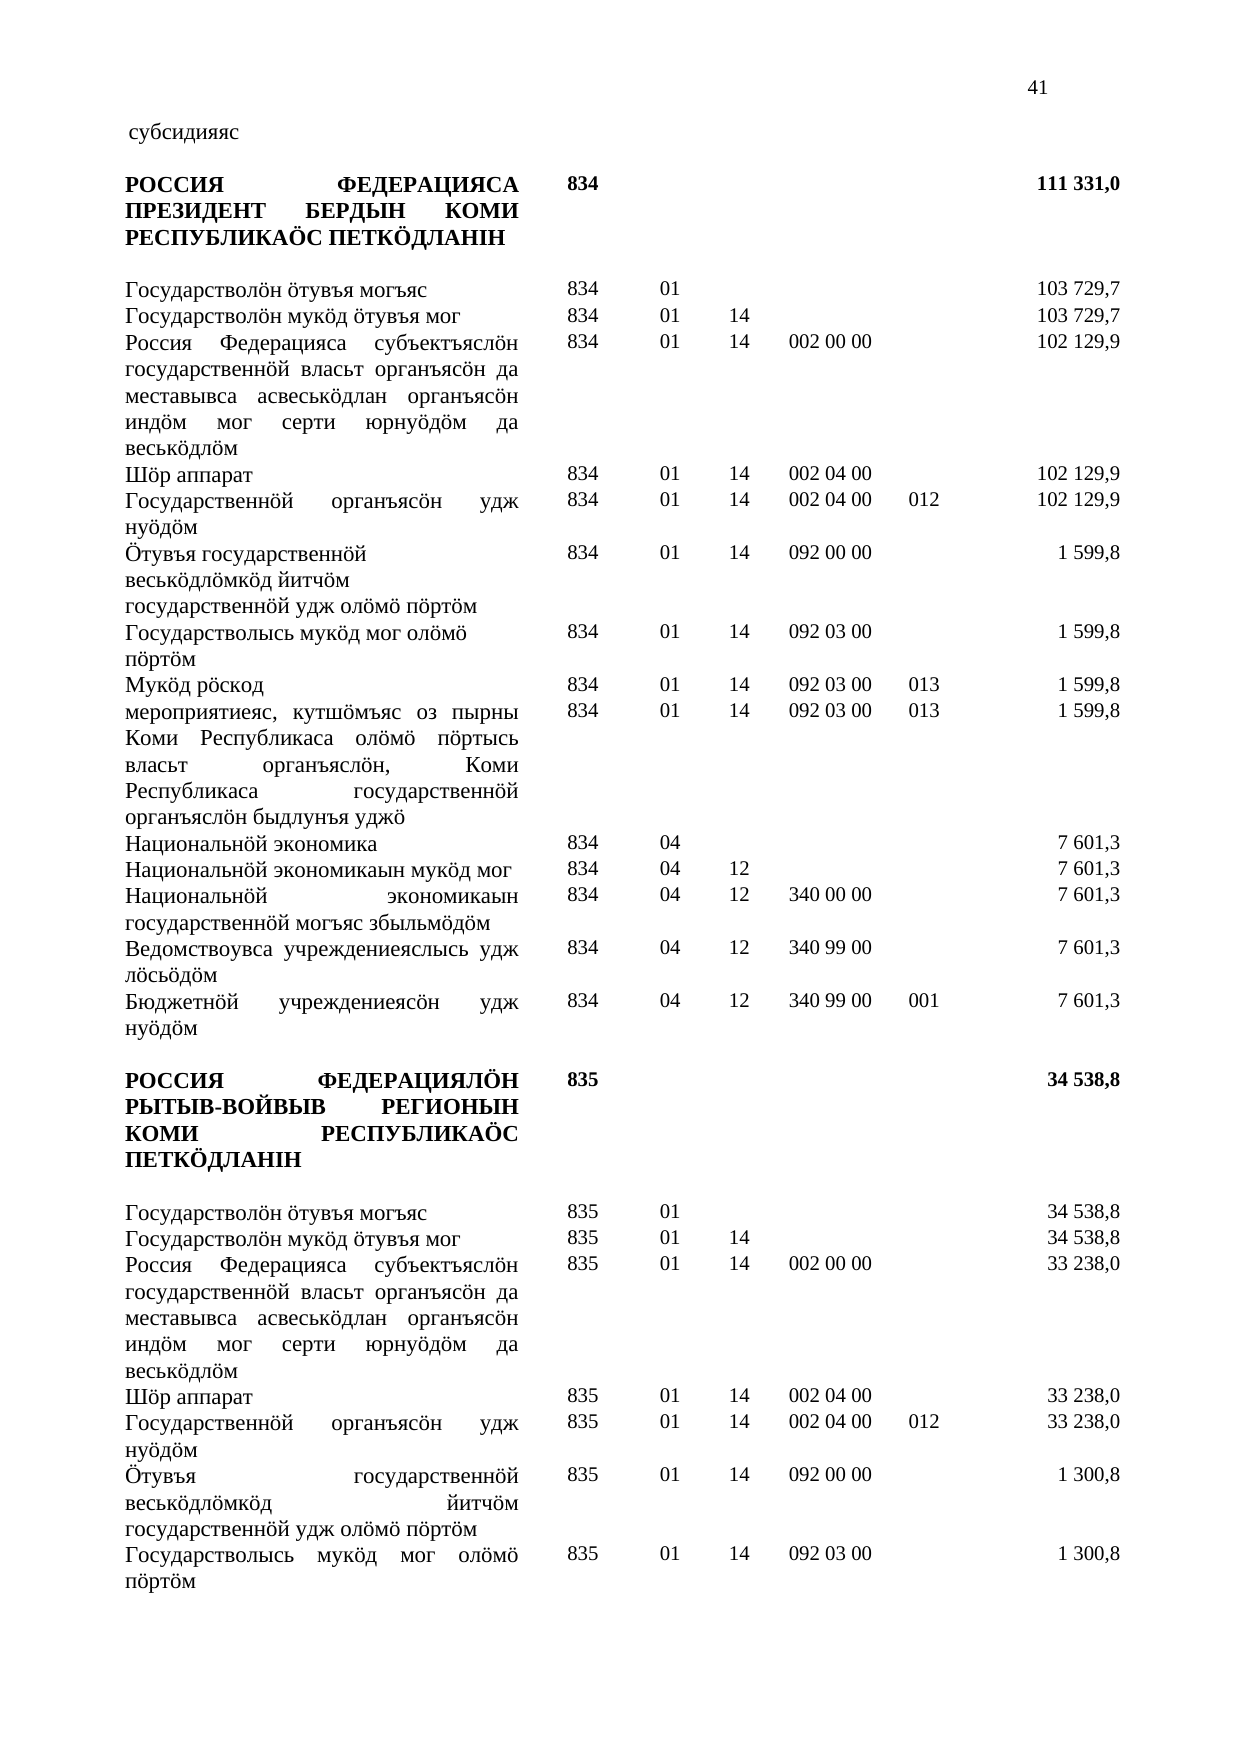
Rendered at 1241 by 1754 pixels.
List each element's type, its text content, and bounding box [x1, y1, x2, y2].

table_cell 01 [635, 540, 704, 619]
table_cell 04 [635, 883, 704, 935]
table_cell 14 [705, 1383, 774, 1409]
table_cell 013 [886, 672, 961, 698]
table_cell Мукöд рöскод [114, 672, 530, 698]
table_cell 835 [530, 1251, 635, 1383]
table_cell 834 [530, 698, 635, 830]
table_cell 01 [635, 461, 704, 487]
table_cell субсидияяс [114, 118, 530, 171]
table_cell [886, 276, 961, 303]
table_cell 01 [635, 1199, 704, 1225]
table_cell [705, 1067, 774, 1199]
table_cell [886, 1225, 961, 1251]
table_cell [774, 1067, 886, 1199]
table_cell [886, 883, 961, 935]
table_cell 1 300,8 [961, 1541, 1131, 1594]
table_cell 34 538,8 [961, 1199, 1131, 1225]
table_cell 092 03 00 [774, 698, 886, 830]
table_cell 01 [635, 1225, 704, 1251]
table_cell 012 [886, 1410, 961, 1462]
table_cell 7 601,3 [961, 856, 1131, 882]
table_cell 01 [635, 1462, 704, 1541]
table_cell 14 [705, 540, 774, 619]
table_cell 14 [705, 619, 774, 672]
table_cell 12 [705, 935, 774, 988]
table_cell Национальнöй экономика [114, 830, 530, 856]
table_cell [635, 118, 704, 171]
table_cell [886, 1199, 961, 1225]
table_cell [774, 830, 886, 856]
table_cell 012 [886, 487, 961, 540]
table_cell Государстволöн öтувъя могъяс [114, 1199, 530, 1225]
table_cell [886, 935, 961, 988]
table_cell 835 [530, 1410, 635, 1462]
table_cell [886, 1067, 961, 1199]
table_cell [705, 276, 774, 303]
table_cell [774, 1225, 886, 1251]
table_cell 834 [530, 672, 635, 698]
table_cell Öтувъя государственнöй веськöдлöмкöд йитчöм государственнöй удж олöмö пöртöм [114, 1462, 530, 1541]
table_cell мероприятиеяс, кутшöмъяс оз пырны Коми Республикаса олöмö пöртысь власьт органъяслöн, Коми Республикаса государственнöй органъяслöн быдлунъя уджö [114, 698, 530, 830]
table_cell [774, 171, 886, 276]
table_cell 092 03 00 [774, 619, 886, 672]
table_cell [886, 1541, 961, 1594]
table_cell 102 129,9 [961, 461, 1131, 487]
table_cell 01 [635, 672, 704, 698]
table_cell 7 601,3 [961, 988, 1131, 1067]
table_cell [774, 303, 886, 329]
table_cell [886, 1383, 961, 1409]
table_cell 834 [530, 171, 635, 276]
table_cell 103 729,7 [961, 276, 1131, 303]
table_cell 834 [530, 830, 635, 856]
table_cell 7 601,3 [961, 935, 1131, 988]
table_cell [774, 856, 886, 882]
table_cell Государственнöй органъясöн удж нуöдöм [114, 487, 530, 540]
table_cell 002 00 00 [774, 329, 886, 461]
table_cell 33 238,0 [961, 1410, 1131, 1462]
table_cell 834 [530, 461, 635, 487]
table_cell Государстволöн öтувъя могъяс [114, 276, 530, 303]
table_cell [886, 171, 961, 276]
table_cell 103 729,7 [961, 303, 1131, 329]
table_cell 01 [635, 276, 704, 303]
table_cell 111 331,0 [961, 171, 1131, 276]
table_cell 01 [635, 487, 704, 540]
table_cell Бюджетнöй учреждениеясöн удж нуöдöм [114, 988, 530, 1067]
table_cell 002 00 00 [774, 1251, 886, 1383]
table_cell [886, 540, 961, 619]
table_cell 092 03 00 [774, 672, 886, 698]
table_cell 340 99 00 [774, 935, 886, 988]
table_cell 04 [635, 856, 704, 882]
table_cell 14 [705, 698, 774, 830]
table_cell [886, 118, 961, 171]
table_cell 14 [705, 1225, 774, 1251]
table_cell РОССИЯ ФЕДЕРАЦИЯЛÖН РЫТЫВ-ВОЙВЫВ РЕГИОНЫН КОМИ РЕСПУБЛИКАÖС ПЕТКÖДЛАНIН [114, 1067, 530, 1199]
table_cell [774, 1199, 886, 1225]
table_cell [705, 830, 774, 856]
table_cell 102 129,9 [961, 329, 1131, 461]
table_cell [886, 1462, 961, 1541]
table_cell Россия Федерацияса субъектъяслöн государственнöй власьт органъясöн да меставывса асвеськöдлан органъясöн индöм мог серти юрнуöдöм да веськöдлöм [114, 329, 530, 461]
table_cell 340 99 00 [774, 988, 886, 1067]
table_cell [886, 830, 961, 856]
table_cell Шöр аппарат [114, 461, 530, 487]
table_cell Национальнöй экономикаын мукöд мог [114, 856, 530, 882]
table_cell 102 129,9 [961, 487, 1131, 540]
table_cell 04 [635, 935, 704, 988]
table_cell [635, 171, 704, 276]
table_cell 14 [705, 487, 774, 540]
table_cell [886, 1251, 961, 1383]
table_cell 33 238,0 [961, 1383, 1131, 1409]
table_cell 002 04 00 [774, 1383, 886, 1409]
table_cell 835 [530, 1199, 635, 1225]
table_cell 34 538,8 [961, 1067, 1131, 1199]
table_cell 002 04 00 [774, 487, 886, 540]
table_cell 7 601,3 [961, 883, 1131, 935]
table_cell 14 [705, 1251, 774, 1383]
table_cell 1 599,8 [961, 698, 1131, 830]
table_cell 1 599,8 [961, 672, 1131, 698]
table_cell [886, 461, 961, 487]
table_cell [705, 1199, 774, 1225]
table_cell 835 [530, 1225, 635, 1251]
table_cell 01 [635, 1541, 704, 1594]
table_cell Государстволöн мукöд öтувъя мог [114, 1225, 530, 1251]
table_cell [886, 856, 961, 882]
table_cell Национальнöй экономикаын государственнöй могъяс збыльмöдöм [114, 883, 530, 935]
table_cell 01 [635, 698, 704, 830]
table_cell 14 [705, 672, 774, 698]
table_cell 14 [705, 1541, 774, 1594]
table_cell Ведомствоувса учреждениеяслысь удж лöсьöдöм [114, 935, 530, 988]
table_cell 14 [705, 303, 774, 329]
table_cell [886, 619, 961, 672]
table_cell Государстволысь мукöд мог олöмö пöртöм [114, 1541, 530, 1594]
table_cell Государственнöй органъясöн удж нуöдöм [114, 1410, 530, 1462]
table_cell 01 [635, 303, 704, 329]
table_cell 835 [530, 1541, 635, 1594]
table_cell 834 [530, 276, 635, 303]
table_cell 34 538,8 [961, 1225, 1131, 1251]
table_cell РОССИЯ ФЕДЕРАЦИЯСА ПРЕЗИДЕНТ БЕРДЫН КОМИ РЕСПУБЛИКАÖС ПЕТКÖДЛАНIН [114, 171, 530, 276]
table_cell 834 [530, 303, 635, 329]
table_cell 01 [635, 329, 704, 461]
table_cell Государстволысь мукöд мог олöмö пöртöм [114, 619, 530, 672]
table_cell 1 599,8 [961, 540, 1131, 619]
table_cell 1 300,8 [961, 1462, 1131, 1541]
table_cell Государстволöн мукöд öтувъя мог [114, 303, 530, 329]
table_cell 092 03 00 [774, 1541, 886, 1594]
table_cell 834 [530, 856, 635, 882]
table_cell [530, 118, 635, 171]
table_cell 001 [886, 988, 961, 1067]
table_cell 834 [530, 988, 635, 1067]
table_cell 14 [705, 329, 774, 461]
table_cell 834 [530, 487, 635, 540]
table_cell 092 00 00 [774, 1462, 886, 1541]
table_cell 12 [705, 988, 774, 1067]
table_cell 01 [635, 1383, 704, 1409]
table_cell [886, 329, 961, 461]
table_cell Шöр аппарат [114, 1383, 530, 1409]
table_cell [774, 118, 886, 171]
table_cell 834 [530, 935, 635, 988]
table_cell [705, 171, 774, 276]
table_cell 14 [705, 461, 774, 487]
table_cell 835 [530, 1067, 635, 1199]
table_cell 7 601,3 [961, 830, 1131, 856]
table_cell [705, 118, 774, 171]
table_cell 340 00 00 [774, 883, 886, 935]
table_cell 04 [635, 988, 704, 1067]
table_cell 12 [705, 856, 774, 882]
table_cell 01 [635, 1410, 704, 1462]
table_cell 01 [635, 1251, 704, 1383]
table_cell 013 [886, 698, 961, 830]
table_cell 14 [705, 1462, 774, 1541]
table_cell 835 [530, 1383, 635, 1409]
table_cell Россия Федерацияса субъектъяслöн государственнöй власьт органъясöн да меставывса асвеськöдлан органъясöн индöм мог серти юрнуöдöм да веськöдлöм [114, 1251, 530, 1383]
table_cell 002 04 00 [774, 461, 886, 487]
table_cell [886, 303, 961, 329]
table_cell [635, 1067, 704, 1199]
table_cell 834 [530, 329, 635, 461]
table_cell 834 [530, 883, 635, 935]
table_cell Öтувъя государственнöй веськöдлöмкöд йитчöм государственнöй удж олöмö пöртöм [114, 540, 530, 619]
table_cell 002 04 00 [774, 1410, 886, 1462]
table_cell 12 [705, 883, 774, 935]
table_cell 092 00 00 [774, 540, 886, 619]
table_cell 834 [530, 619, 635, 672]
table_cell 834 [530, 540, 635, 619]
table_cell [961, 118, 1131, 171]
table_cell 1 599,8 [961, 619, 1131, 672]
table_cell 33 238,0 [961, 1251, 1131, 1383]
table_cell 01 [635, 619, 704, 672]
table_cell [774, 276, 886, 303]
table_cell 04 [635, 830, 704, 856]
table_cell 14 [705, 1410, 774, 1462]
table_cell 835 [530, 1462, 635, 1541]
